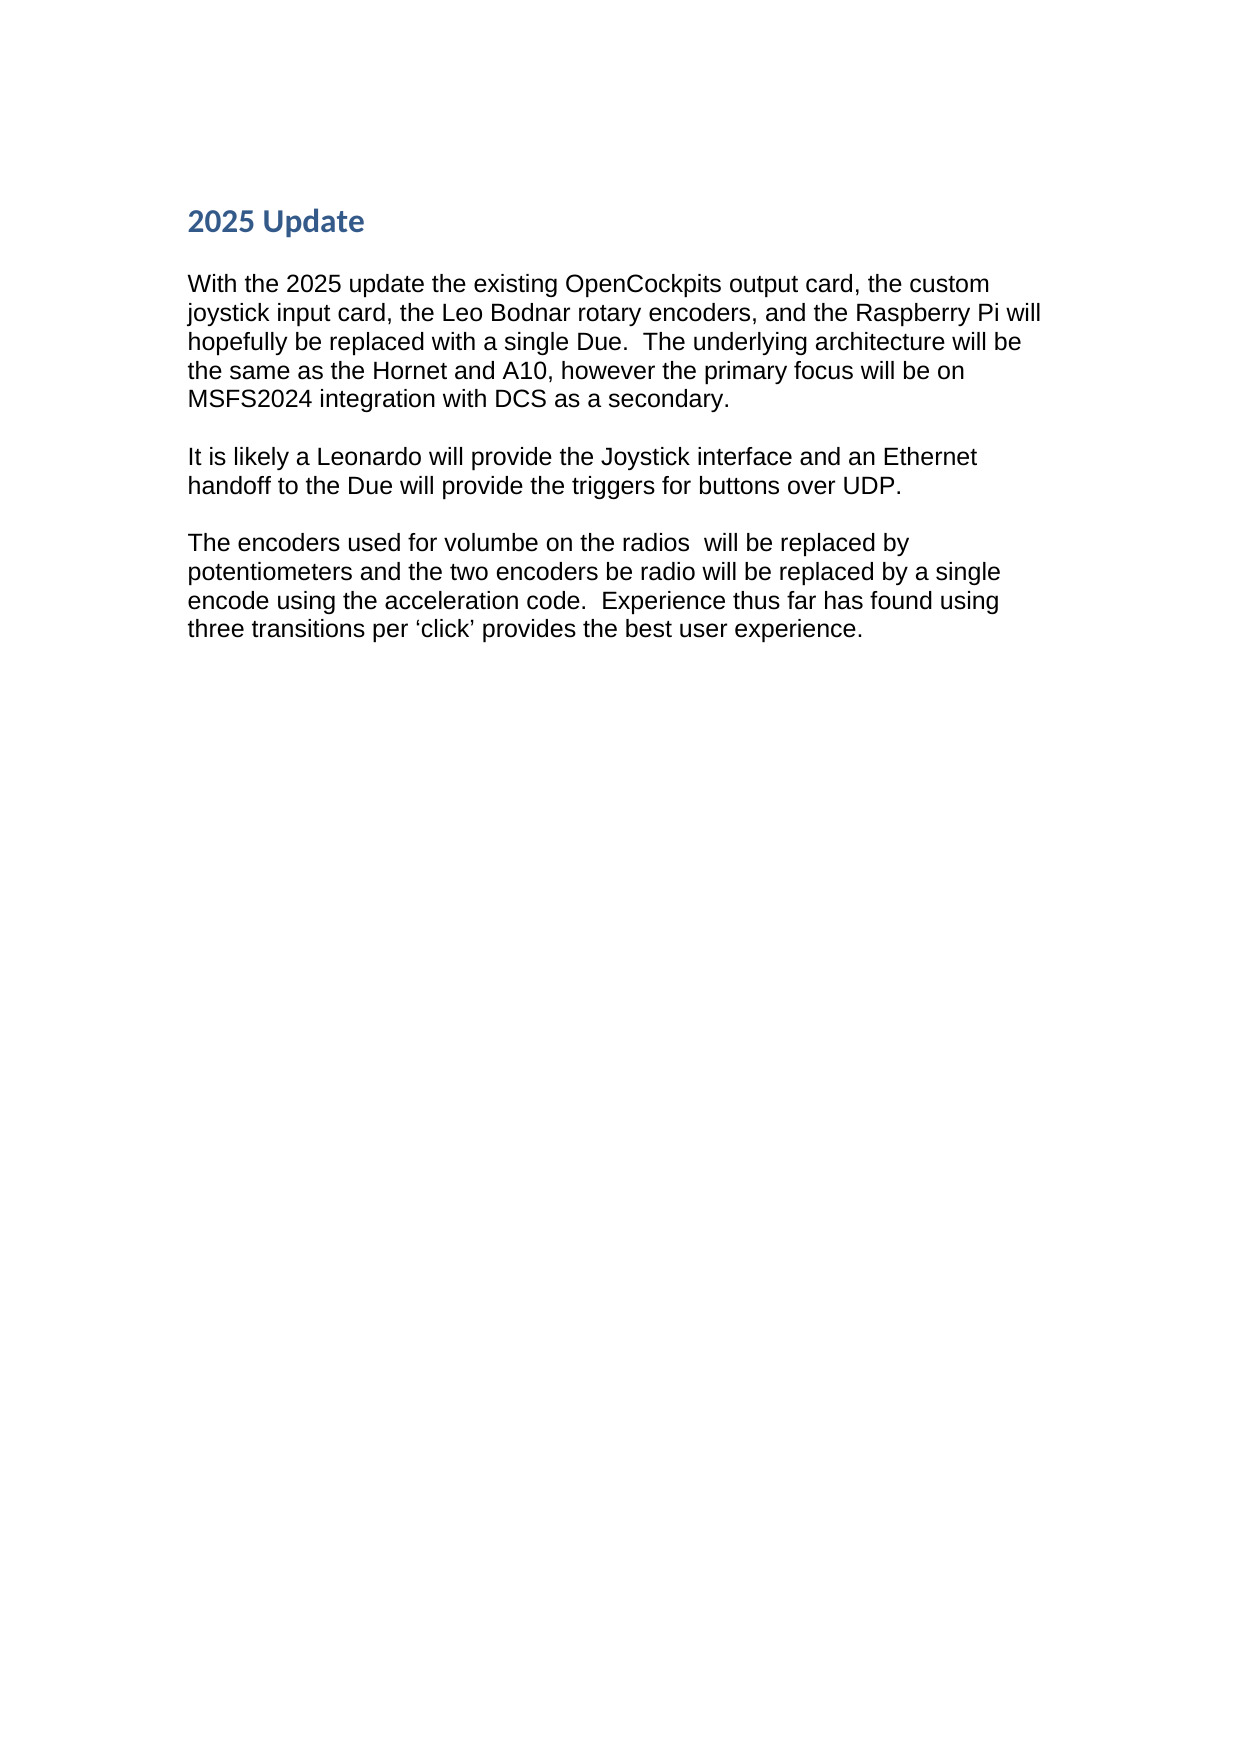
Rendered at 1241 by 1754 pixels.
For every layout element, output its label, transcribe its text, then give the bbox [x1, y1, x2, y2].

text The encoders used for volumbe on the radios will be replaced by potentiometers and the two encoders be radio will be replaced by a single encode using the acceleration code. Experience thus far has found using three transitions per ‘click’ provides the best user experience. [187, 528, 1053, 643]
subtitle 2025 Update [187, 200, 1053, 241]
text With the 2025 update the existing OpenCockpits output card, the custom joystick input card, the Leo Bodnar rotary encoders, and the Raspberry Pi will hopefully be replaced with a single Due. The underlying architecture will be the same as the Hornet and A10, however the primary focus will be on MSFS2024 integration with DCS as a secondary. [187, 269, 1053, 413]
text It is likely a Leonardo will provide the Joystick interface and an Ethernet handoff to the Due will provide the triggers for buttons over UDP. [187, 442, 1053, 499]
